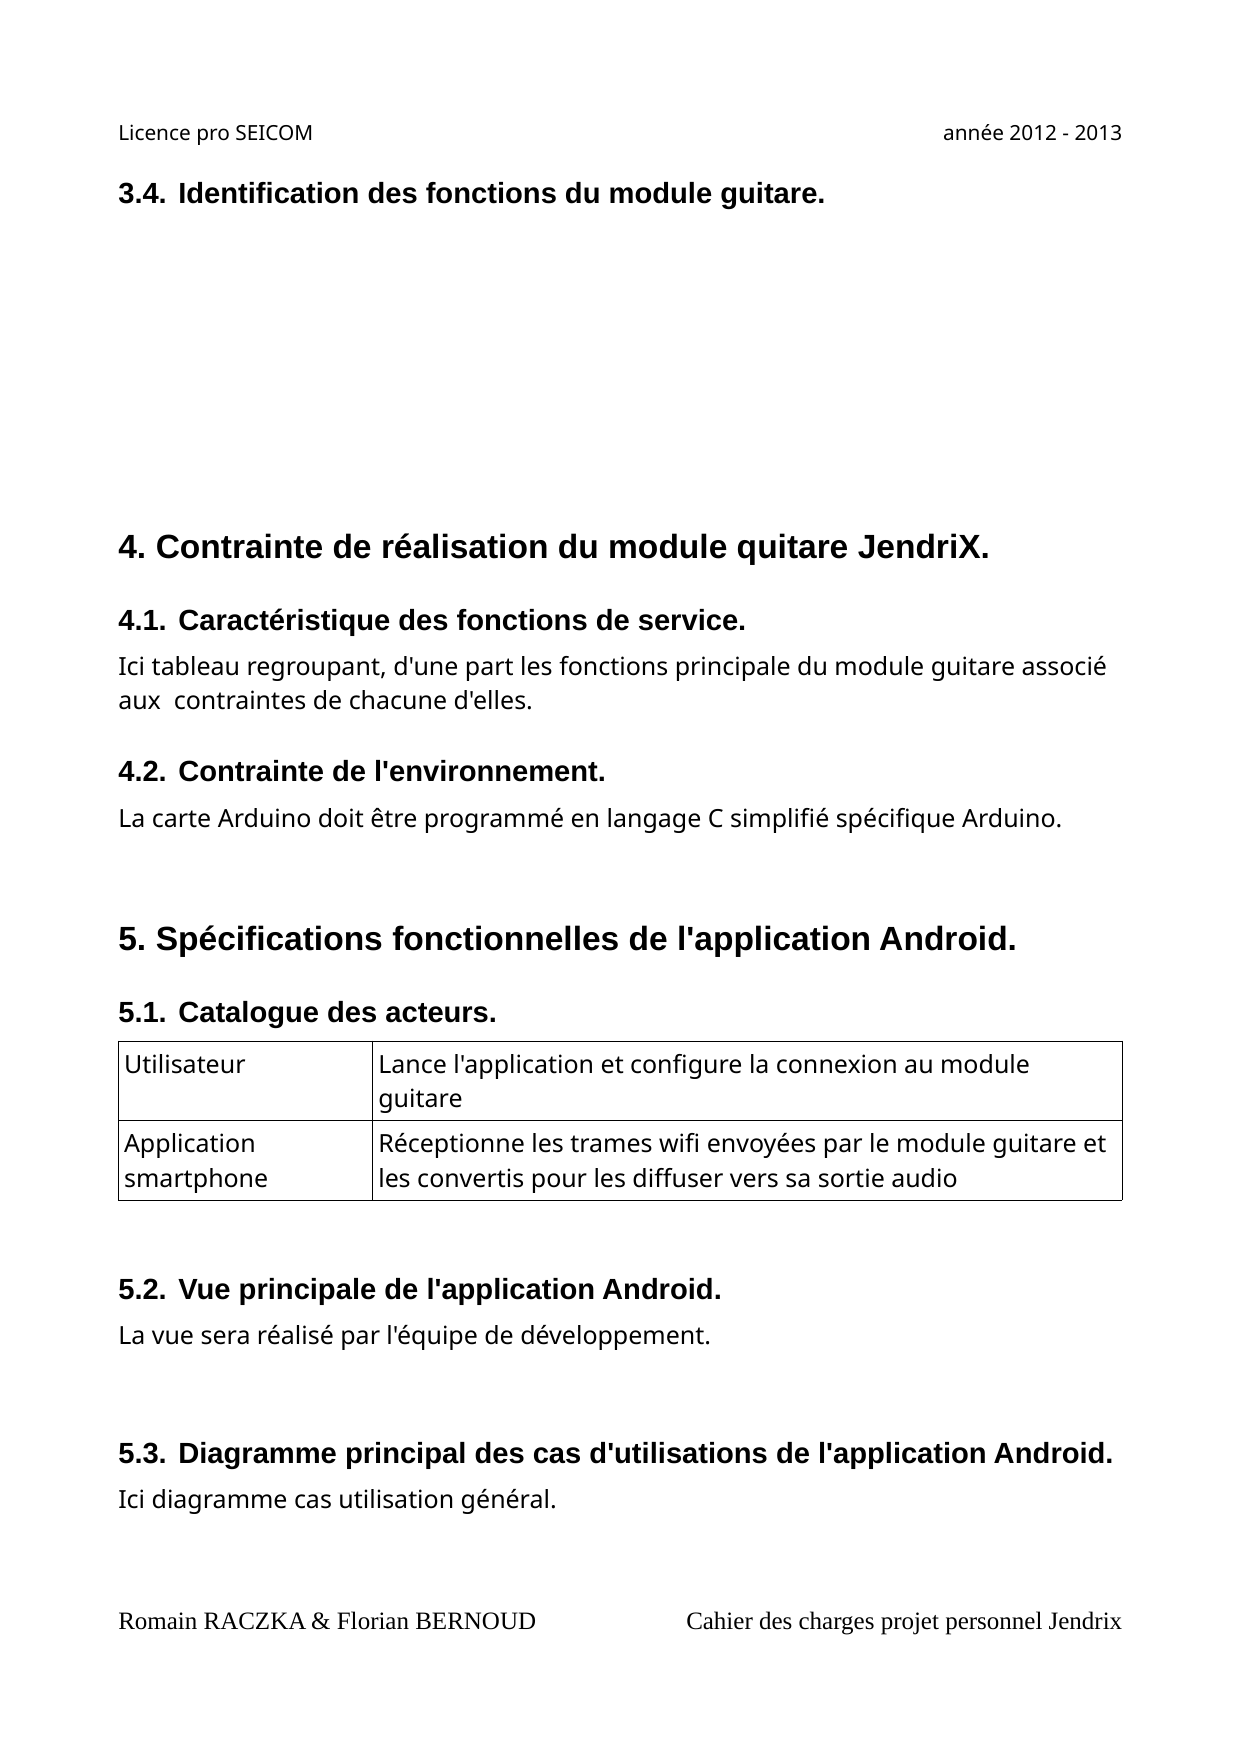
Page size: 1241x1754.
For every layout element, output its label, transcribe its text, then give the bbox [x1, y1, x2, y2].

subtitle Caractéristique des fonctions de service. [118, 603, 1122, 636]
table_cell Réceptionne les trames wifi envoyées par le module guitare et les convertis pour les diffuser vers sa sortie audio [373, 1121, 1122, 1200]
subtitle Catalogue des acteurs. [118, 994, 1122, 1028]
text Ici tableau regroupant, d'une part les fonctions principale du module guitare associé aux contraintes de chacune d'elles. [118, 649, 1122, 717]
table_header Utilisateur [119, 1042, 372, 1120]
subtitle Contrainte de réalisation du module quitare JendriX. [118, 526, 1122, 565]
subtitle Contrainte de l'environnement. [118, 754, 1122, 788]
table_header Lance l'application et configure la connexion au module guitare [373, 1042, 1122, 1120]
text Ici diagramme cas utilisation général. [118, 1482, 1122, 1516]
text La carte Arduino doit être programmé en langage C simplifié spécifique Arduino. [118, 800, 1122, 834]
subtitle Vue principale de l'application Android. [118, 1272, 1122, 1305]
text La vue sera réalisé par l'équipe de développement. [118, 1318, 1122, 1352]
subtitle Diagramme principal des cas d'utilisations de l'application Android. [118, 1436, 1122, 1469]
subtitle Identification des fonctions du module guitare. [118, 176, 1122, 209]
table_cell Application smartphone [119, 1121, 372, 1200]
subtitle Spécifications fonctionnelles de l'application Android. [118, 918, 1122, 957]
